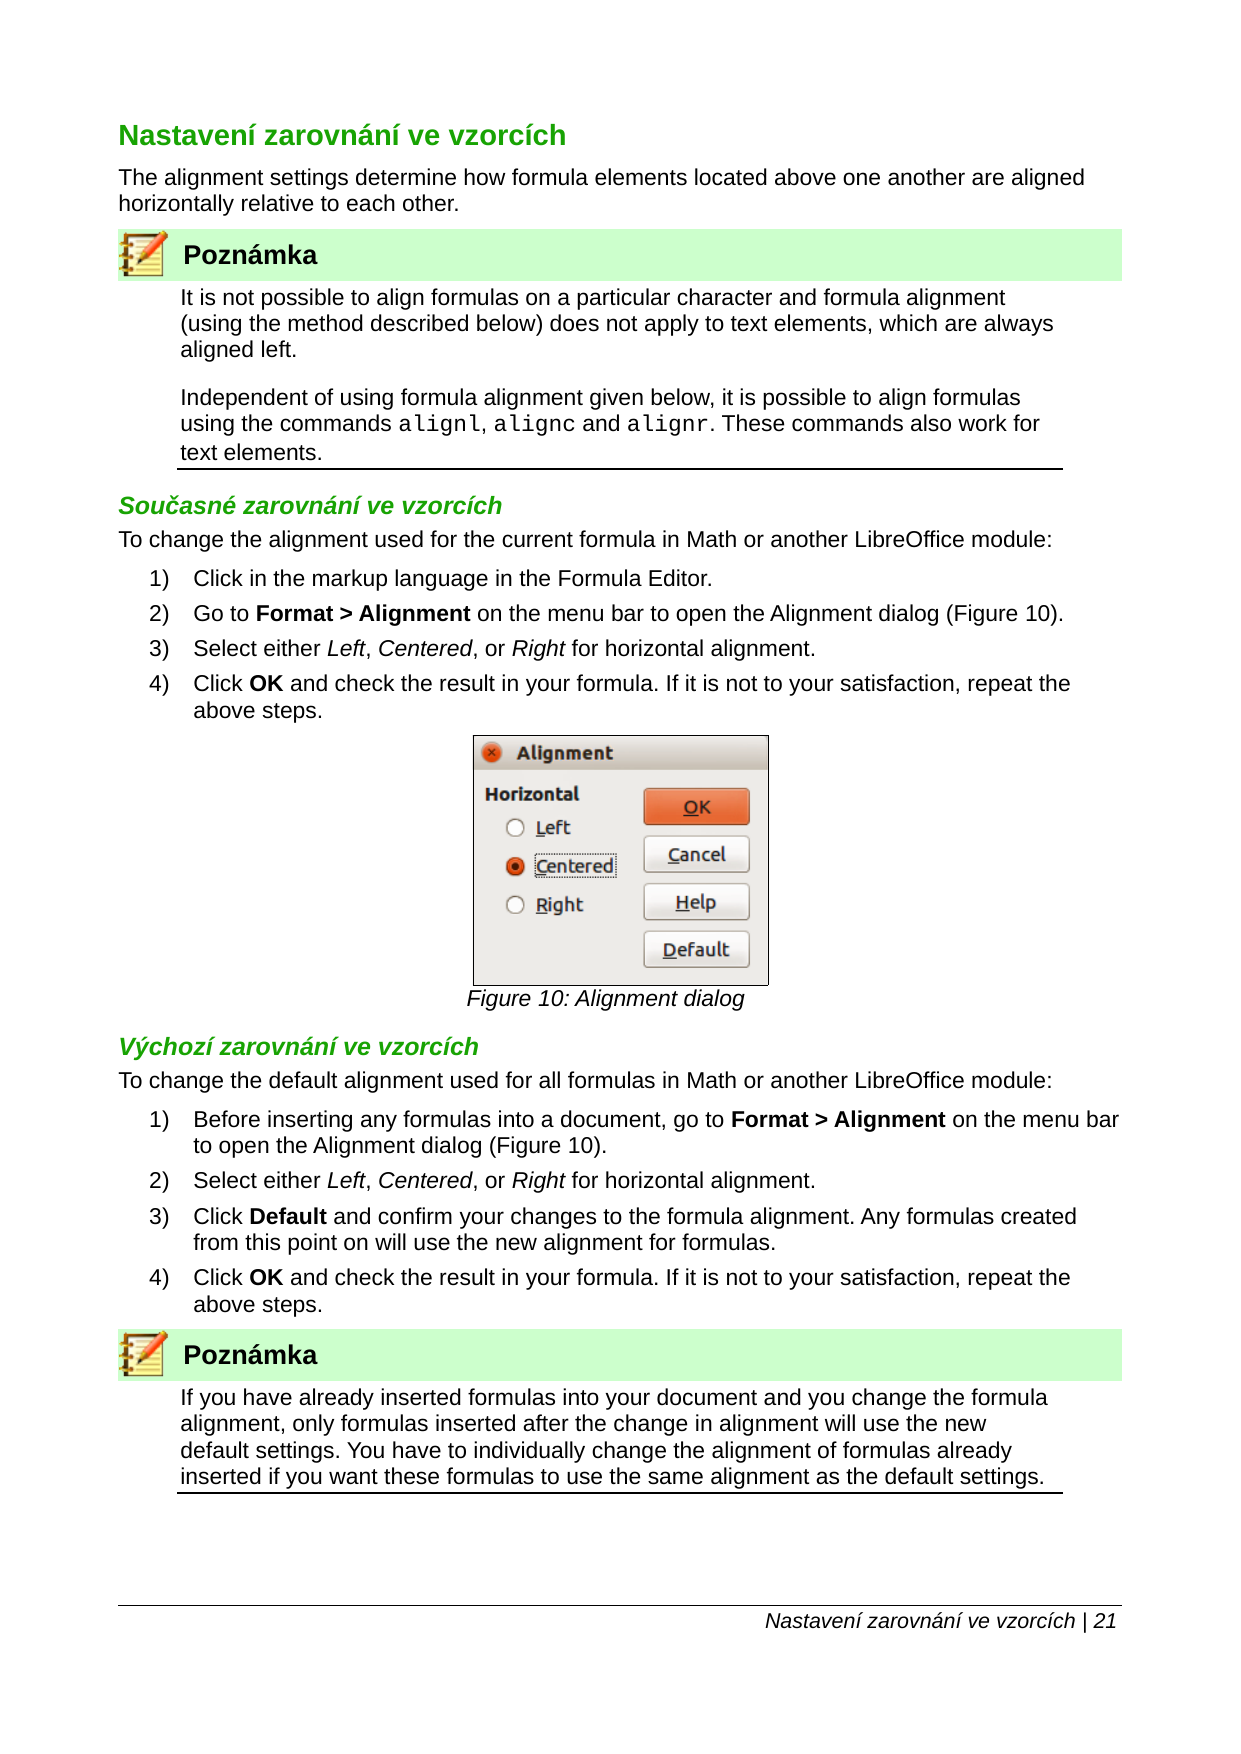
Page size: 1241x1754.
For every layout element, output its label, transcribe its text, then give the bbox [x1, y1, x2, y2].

text Independent of using formula alignment given below, it is possible to align formulas using the commands alignl, alignc and alignr. These commands also work for text elements. [177, 381, 1063, 468]
text To change the alignment used for the current formula in Math or another LibreOffice module: [118, 526, 1122, 552]
subtitle Poznámka [118, 229, 1122, 281]
list Click in the markup language in the Formula Editor. [169, 564, 1122, 591]
list Before inserting any formulas into a document, go to Format > Alignment on the menu bar to open the Alignment dialog (Figure 10). [169, 1106, 1122, 1159]
text If you have already inserted formulas into your document and you change the formula alignment, only formulas inserted after the change in alignment will use the new default settings. You have to individually change the alignment of formulas already inserted if you want these formulas to use the same alignment as the default settings. [177, 1381, 1063, 1492]
list Click Default and confirm your changes to the formula alignment. Any formulas created from this point on will use the new alignment for formulas. [169, 1203, 1122, 1255]
subtitle Výchozí zarovnání ve vzorcích [118, 1032, 1122, 1061]
text The alignment settings determine how formula elements located above one another are aligned horizontally relative to each other. [118, 163, 1122, 216]
list Go to Format > Alignment on the menu bar to open the Alignment dialog (Figure 10). [169, 600, 1122, 626]
text It is not possible to align formulas on a particular character and formula alignment (using the method described below) does not apply to text elements, which are always aligned left. [177, 281, 1063, 363]
subtitle Současné zarovnání ve vzorcích [118, 491, 1122, 520]
picture [119, 229, 170, 280]
list Select either Left, Centered, or Right for horizontal alignment. [169, 635, 1122, 661]
list Click OK and check the result in your formula. If it is not to your satisfaction, repeat the above steps. [169, 1264, 1122, 1317]
list Click OK and check the result in your formula. If it is not to your satisfaction, repeat the above steps. [169, 670, 1122, 723]
text Figure 10: Alignment dialog [466, 985, 774, 1012]
text To change the default alignment used for all formulas in Math or another LibreOffice module: [118, 1067, 1122, 1093]
picture [119, 1329, 170, 1380]
subtitle Nastavení zarovnání ve vzorcích [118, 118, 1122, 152]
subtitle Poznámka [118, 1329, 1122, 1381]
list Select either Left, Centered, or Right for horizontal alignment. [169, 1167, 1122, 1194]
picture [474, 736, 768, 985]
